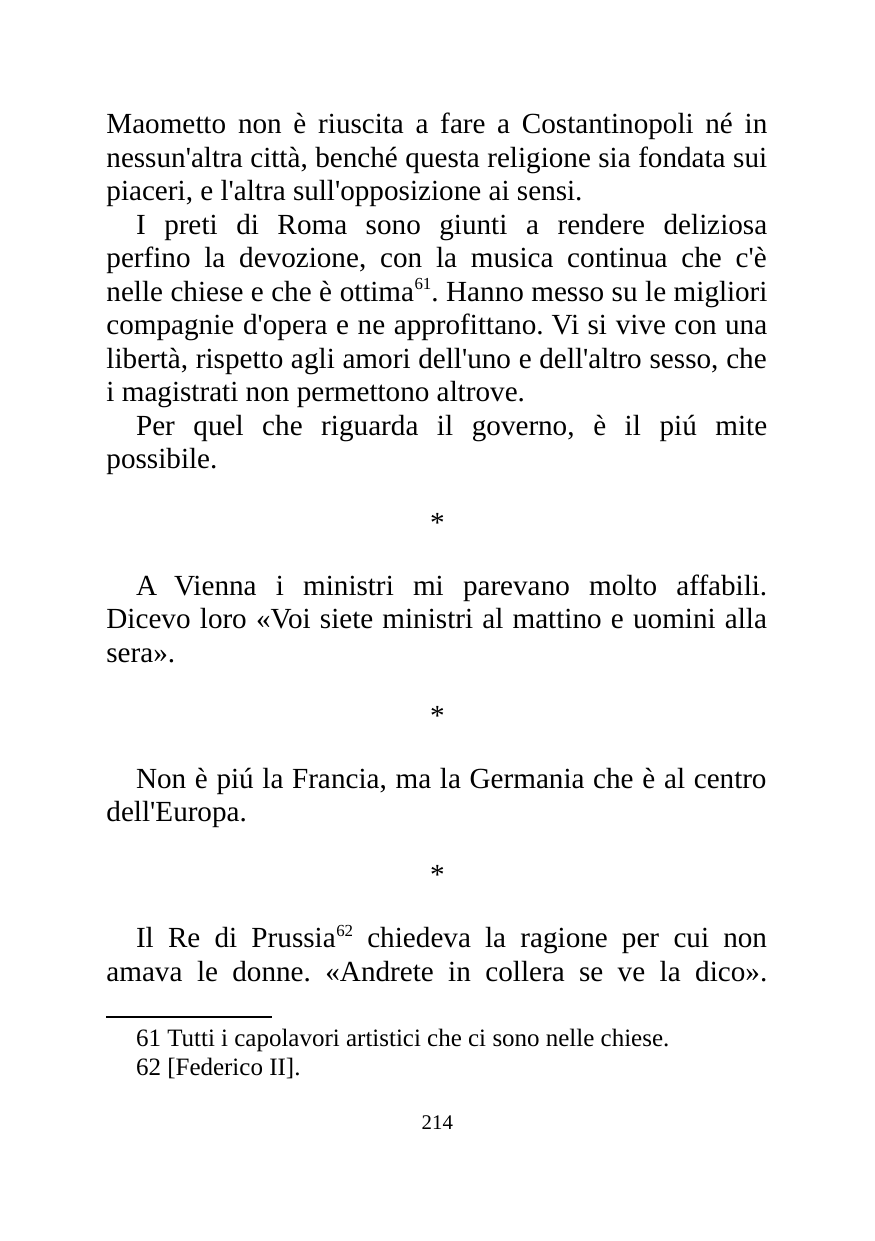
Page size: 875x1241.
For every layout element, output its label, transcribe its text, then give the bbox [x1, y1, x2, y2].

text Non è piú la Francia, ma la Germania che è al centro dell'Europa. [106, 761, 768, 828]
text [Federico II]. [106, 1052, 768, 1080]
text * [106, 505, 768, 538]
text * [106, 857, 768, 891]
text Tutti i capolavori artistici che ci sono nelle chiese. [106, 1023, 768, 1052]
text A Vienna i ministri mi parevano molto affabili. Dicevo loro «Voi siete ministri al mattino e uomini alla sera». [106, 568, 768, 668]
text Il Re di Prussia chiedeva la ragione per cui non amava le donne. «Andrete in collera se ve la dico». [106, 920, 768, 987]
text * [106, 698, 768, 731]
text I preti di Roma sono giunti a rendere deliziosa perfino la devozione, con la musica continua che c'è nelle chiese e che è ottima. Hanno messo su le migliori compagnie d'opera e ne approfittano. Vi si vive con una libertà, rispetto agli amori dell'uno e dell'altro sesso, che i magistrati non permettono altrove. [106, 207, 768, 408]
text Per quel che riguarda il governo, è il piú mite possibile. [106, 408, 768, 475]
text Maometto non è riuscita a fare a Costantinopoli né in nessun'altra città, benché questa religione sia fondata sui piaceri, e l'altra sull'opposizione ai sensi. [106, 106, 768, 207]
